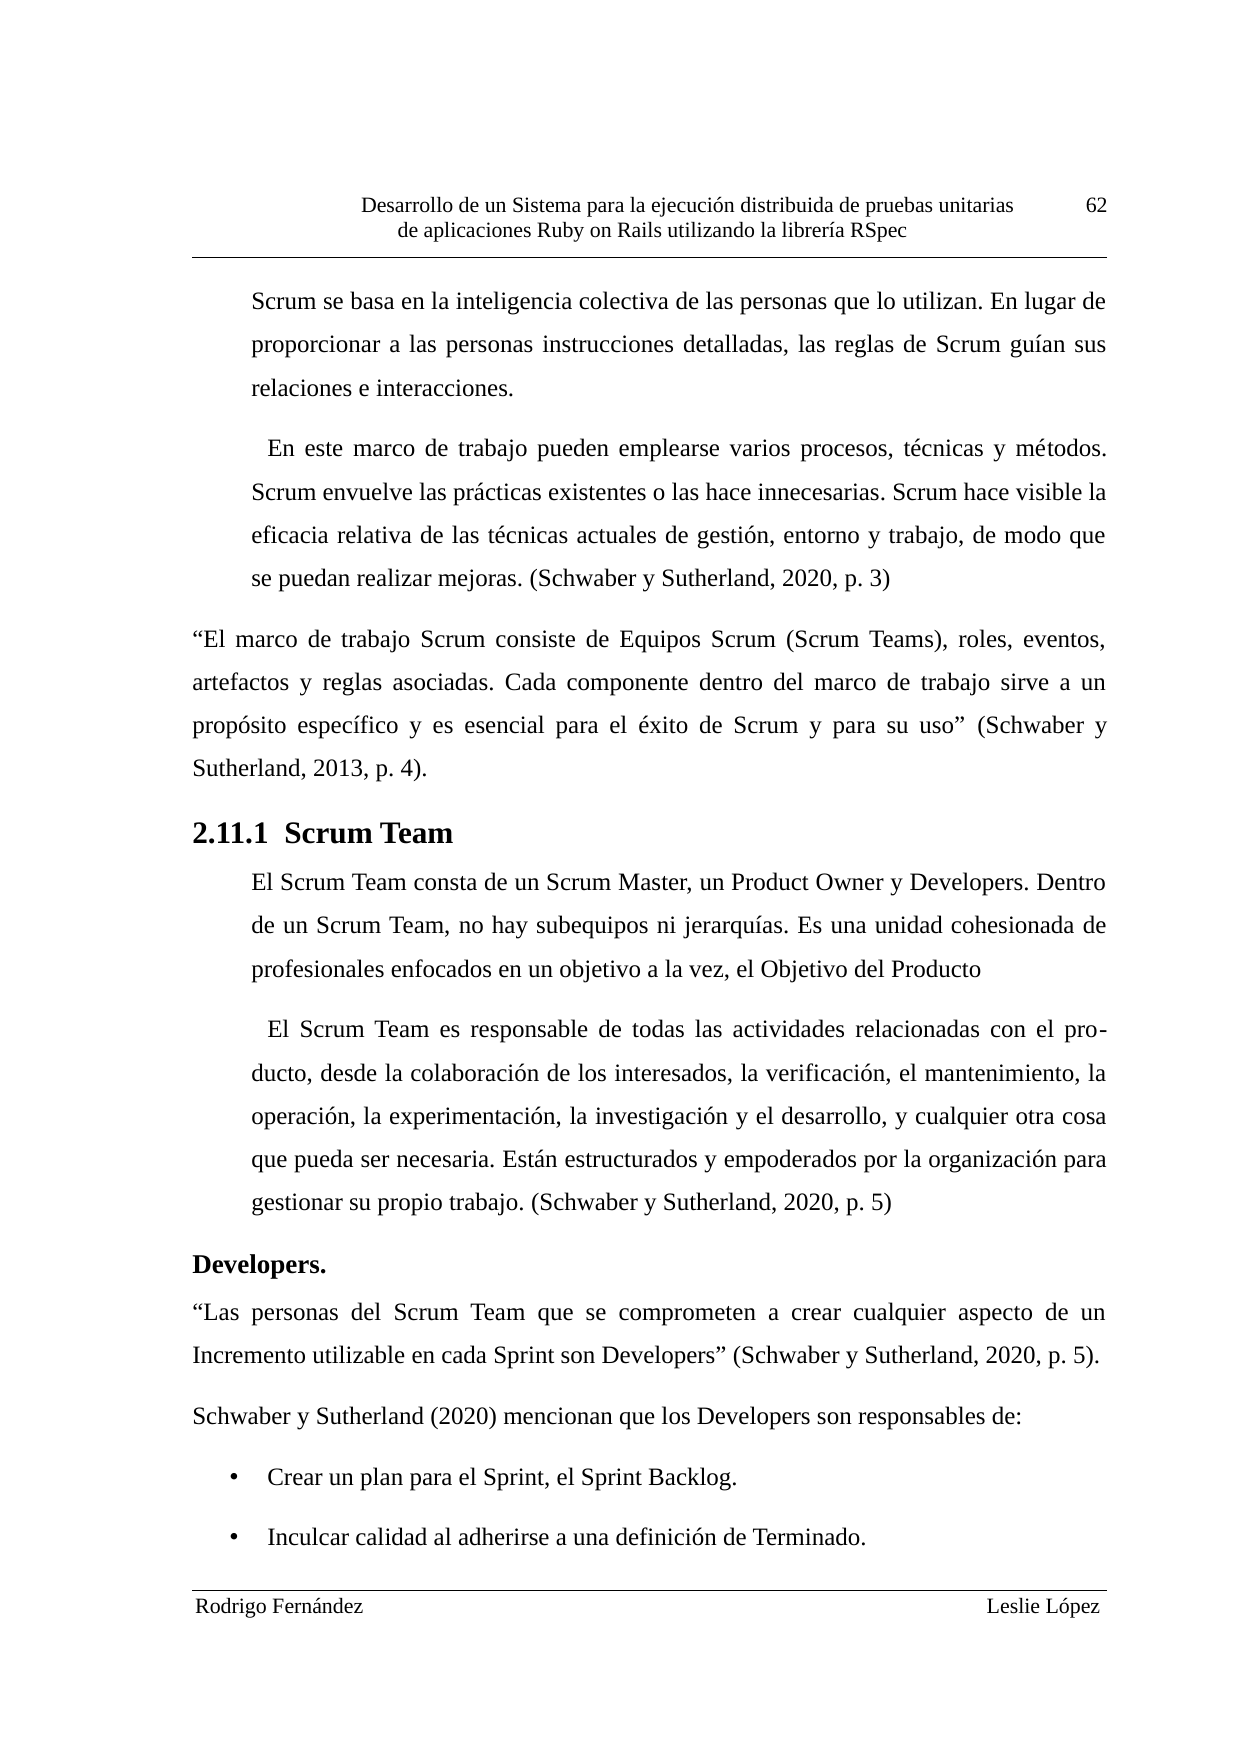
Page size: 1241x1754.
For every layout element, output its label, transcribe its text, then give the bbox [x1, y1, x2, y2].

list Inculcar calidad al adherirse a una definición de Terminado. [229, 1522, 1107, 1551]
text En este marco de trabajo pueden emplearse varios procesos, técnicas y mé­todos. Scrum envuelve las prácticas existentes o las hace innecesarias. Scrum hace visible la eficacia relativa de las técnicas actuales de gestión, entorno y trabajo, de modo que se puedan realizar mejoras. (Schwaber y Sutherland, 2020, p. 3)⁠ [251, 433, 1107, 592]
text Scrum se basa en la inteligencia colectiva de las personas que lo utilizan. En lugar de proporcionar a las personas instrucciones detalladas, las reglas de Scrum guían sus relaciones e interacciones. [251, 286, 1107, 401]
list “Las personas del Scrum Team que se comprometen a crear cualquier aspecto de un Incremento utilizable en cada Sprint son Developers” (Schwaber y Sutherland, 2020, p. 5)⁠. [192, 1297, 1107, 1369]
list “El marco de trabajo Scrum consiste de Equipos Scrum (Scrum Teams), roles, eventos, artefactos y reglas asociadas. Cada componente dentro del marco de trabajo sirve a un propósito específico y es esencial para el éxito de Scrum y para su uso” (Schwaber y Sutherland, 2013, p. 4).⁠ [192, 624, 1107, 782]
list Developers. [192, 1248, 1107, 1279]
text El Scrum Team consta de un Scrum Master, un Product Owner y Developers. Dentro de un Scrum Team, no hay subequipos ni jerarquías. Es una unidad cohesionada de profesionales enfocados en un objetivo a la vez, el Objetivo del Producto [251, 867, 1107, 982]
list Crear un plan para el Sprint, el Sprint Backlog. [229, 1462, 1107, 1490]
list Schwaber y Sutherland (2020)⁠⁠ mencionan que los Developers son responsables de: [192, 1401, 1107, 1429]
text El Scrum Team es responsable de todas las actividades relacionadas con el pro­ducto, desde la colaboración de los interesados, la verificación, el mantenimiento, la operación, la experimentación, la investigación y el desarrollo, y cualquier otra cosa que pueda ser necesaria. Están estructurados y empoderados por la organización para gestionar su propio trabajo. (Schwaber y Sutherland, 2020, p. 5) [251, 1014, 1107, 1216]
subtitle Scrum team [192, 814, 1107, 850]
